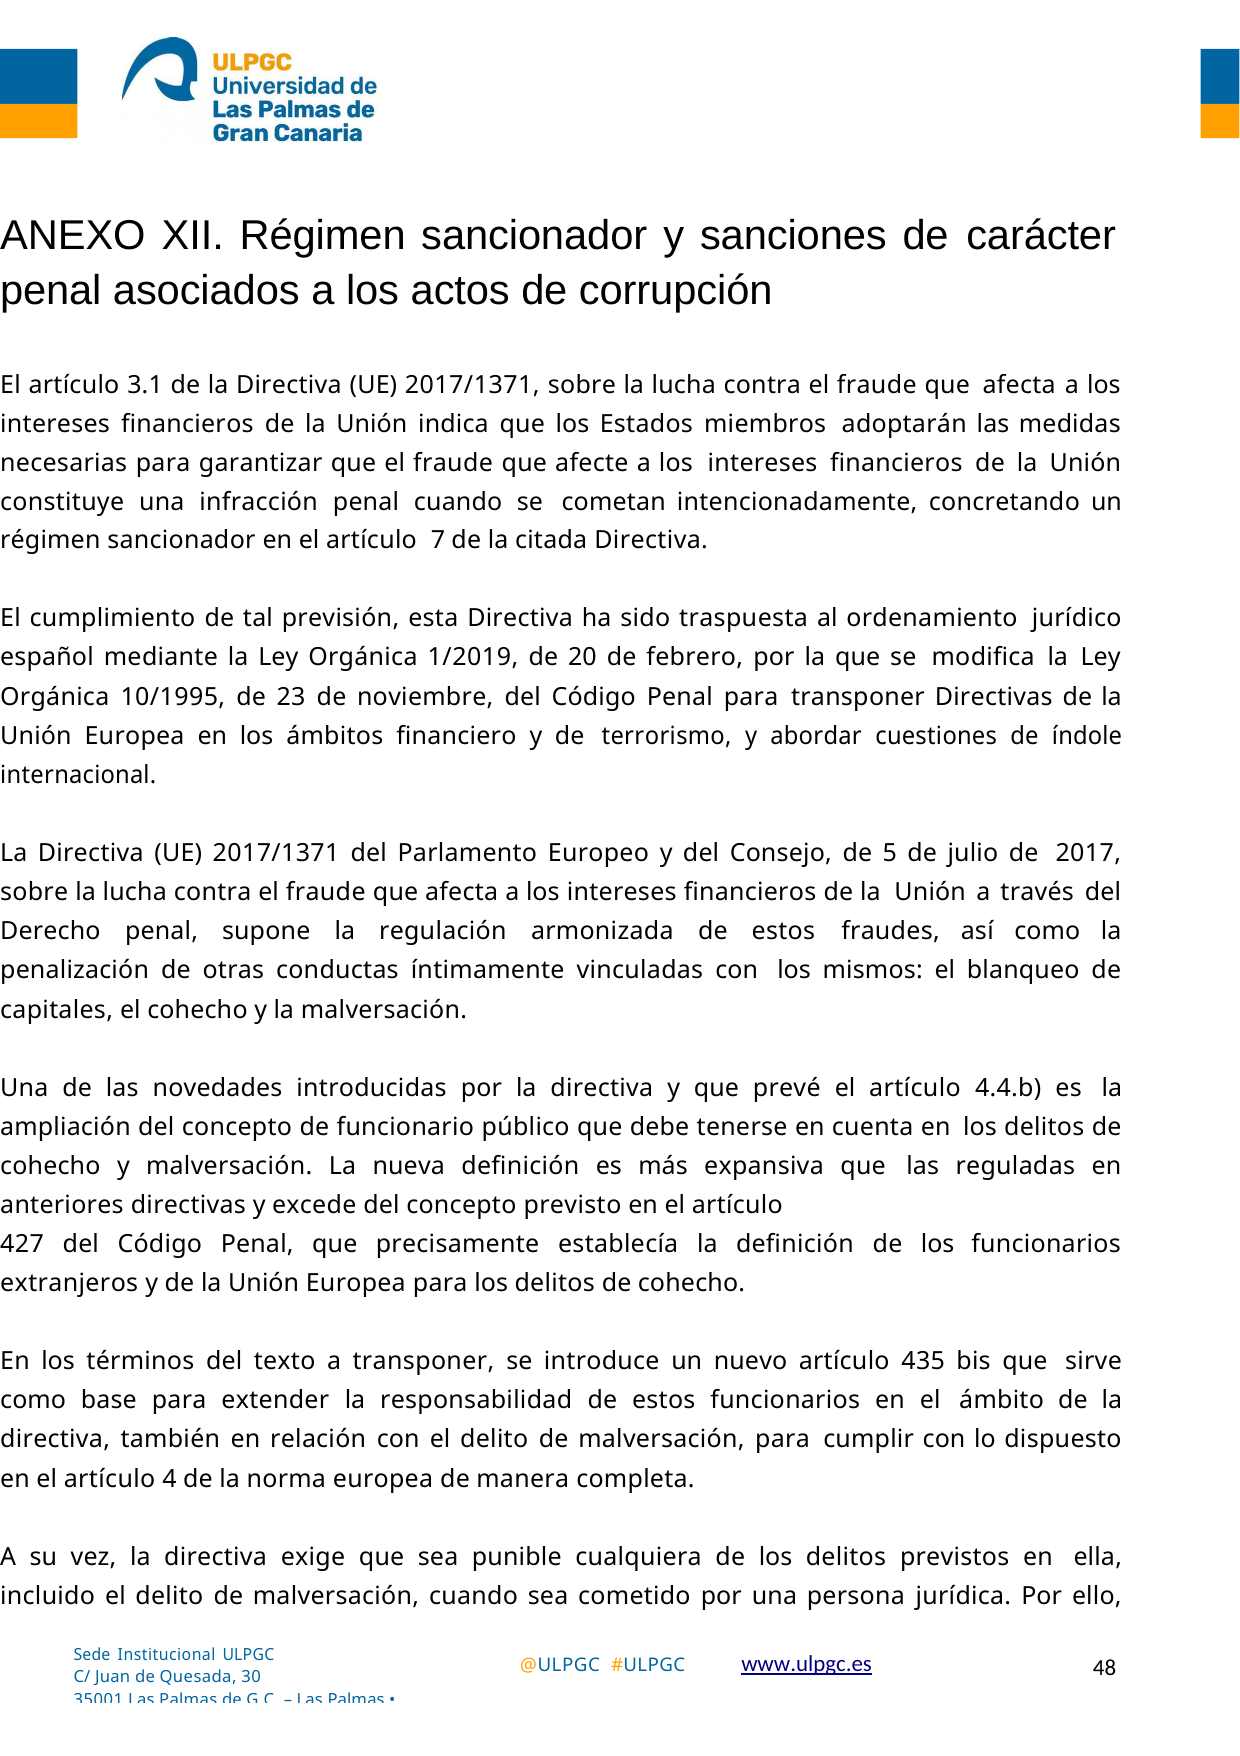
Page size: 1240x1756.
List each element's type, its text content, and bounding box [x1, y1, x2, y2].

text El artículo 3.1 de la Directiva (UE) 2017/1371, sobre la lucha contra el fraude que afecta a los intereses financieros de la Unión indica que los Estados miembros adoptarán las medidas necesarias para garantizar que el fraude que afecte a los intereses financieros de la Unión constituye una infracción penal cuando se cometan intencionadamente, concretando un régimen sancionador en el artículo 7 de la citada Directiva. [0, 367, 1122, 556]
subtitle ANEXO XII. Régimen sancionador y sanciones de carácter penal asociados a los actos de corrupción [0, 211, 1116, 313]
text A su vez, la directiva exige que sea punible cualquiera de los delitos previstos en ella, incluido el delito de malversación, cuando sea cometido por una persona jurídica. Por ello, [0, 1538, 1122, 1612]
text El cumplimiento de tal previsión, esta Directiva ha sido traspuesta al ordenamiento jurídico español mediante la Ley Orgánica 1/2019, de 20 de febrero, por la que se modifica la Ley Orgánica 10/1995, de 23 de noviembre, del Código Penal para transponer Directivas de la Unión Europea en los ámbitos financiero y de terrorismo, y abordar cuestiones de índole internacional. [0, 600, 1122, 791]
text La Directiva (UE) 2017/1371 del Parlamento Europeo y del Consejo, de 5 de julio de 2017, sobre la lucha contra el fraude que afecta a los intereses financieros de la Unión a través del Derecho penal, supone la regulación armonizada de estos fraudes, así como la penalización de otras conductas íntimamente vinculadas con los mismos: el blanqueo de capitales, el cohecho y la malversación. [0, 835, 1122, 1025]
text 427 del Código Penal, que precisamente establecía la definición de los funcionarios extranjeros y de la Unión Europea para los delitos de cohecho. [0, 1226, 1122, 1299]
text Una de las novedades introducidas por la directiva y que prevé el artículo 4.4.b) es la ampliación del concepto de funcionario público que debe tenerse en cuenta en los delitos de cohecho y malversación. La nueva definición es más expansiva que las reguladas en anteriores directivas y excede del concepto previsto en el artículo [0, 1069, 1122, 1221]
text En los términos del texto a transponer, se introduce un nuevo artículo 435 bis que sirve como base para extender la responsabilidad de estos funcionarios en el ámbito de la directiva, también en relación con el delito de malversación, para cumplir con lo dispuesto en el artículo 4 de la norma europea de manera completa. [0, 1343, 1122, 1494]
